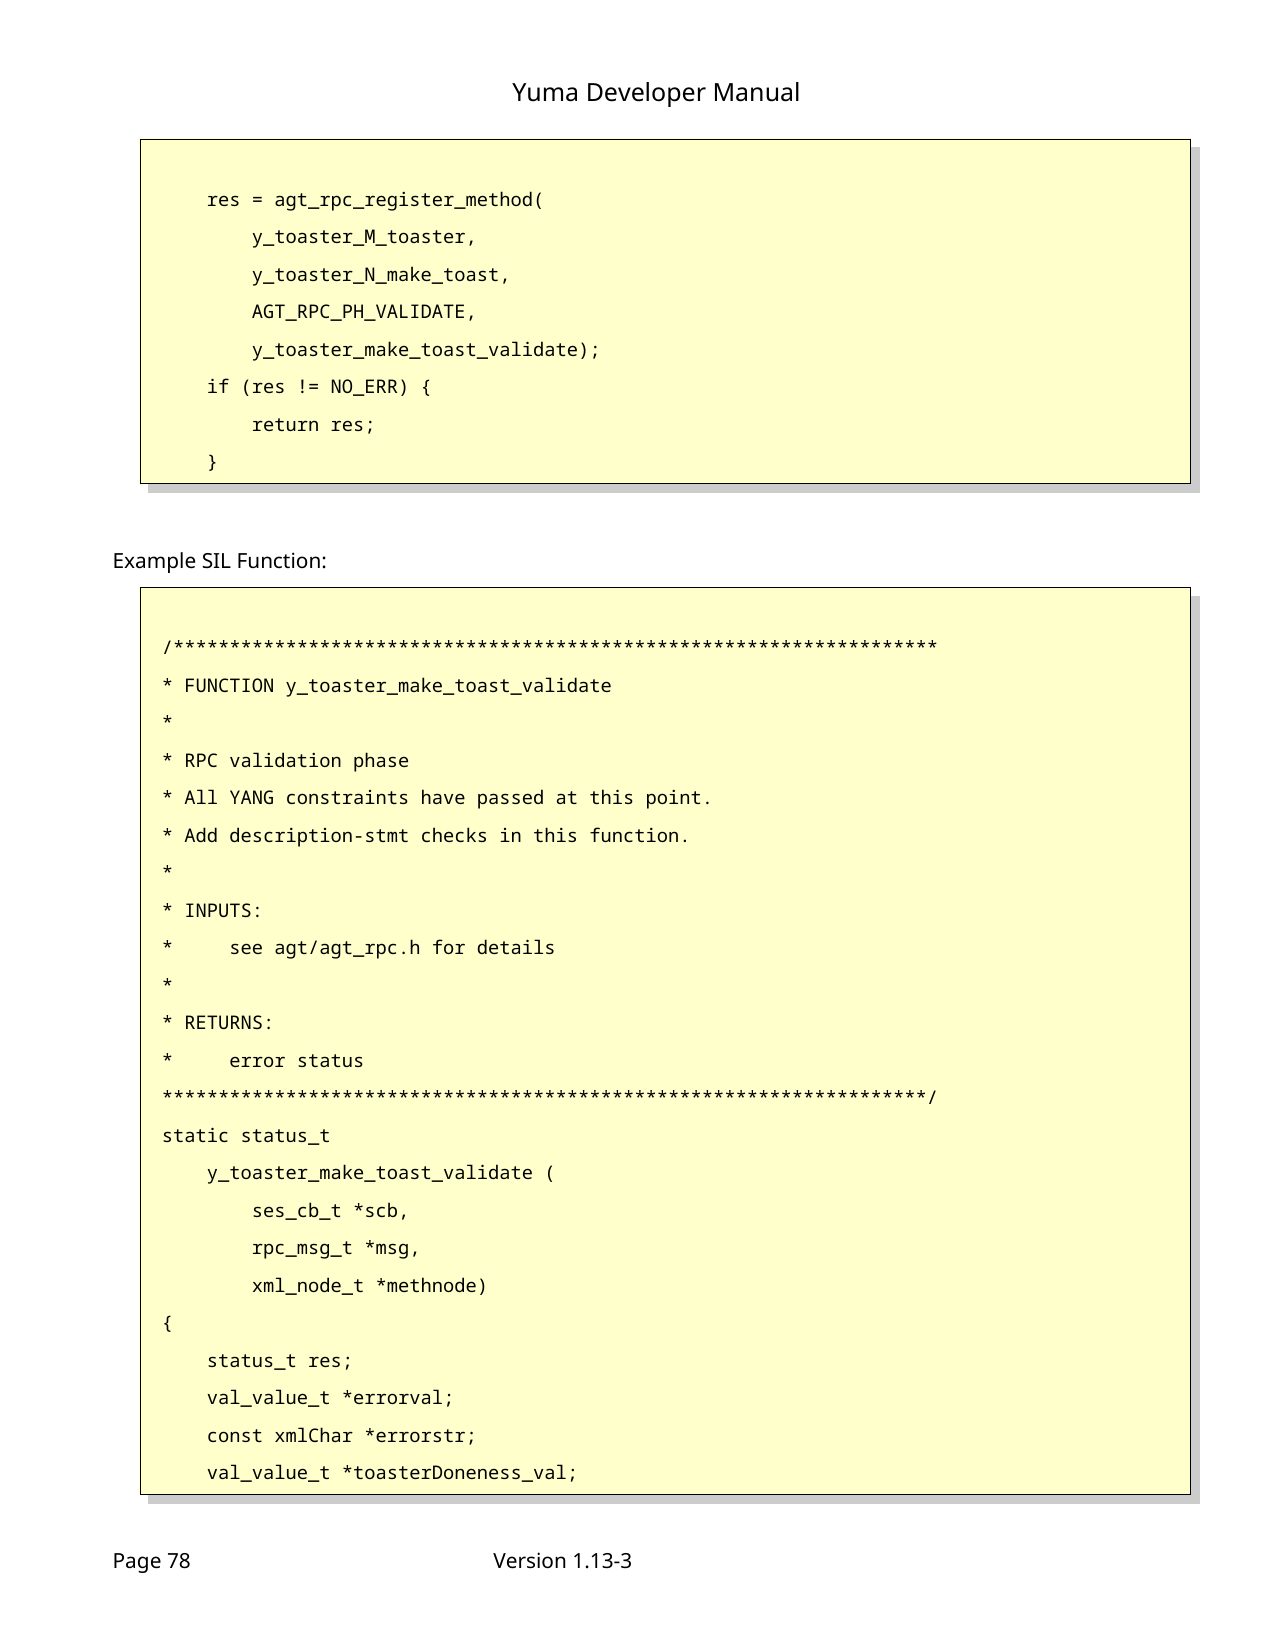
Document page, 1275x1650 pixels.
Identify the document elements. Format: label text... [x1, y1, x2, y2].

text ********************************************************************/ [141, 1074, 1190, 1110]
text } [141, 438, 1190, 483]
text AGT_RPC_PH_VALIDATE, [141, 288, 1190, 324]
text * see agt/agt_rpc.h for details [141, 924, 1190, 960]
text const xmlChar *errorstr; [141, 1412, 1190, 1447]
text val_value_t *toasterDoneness_val; [141, 1449, 1190, 1494]
text status_t res; [141, 1337, 1190, 1372]
text y_toaster_make_toast_validate); [141, 326, 1190, 362]
text * error status [141, 1037, 1190, 1072]
text * FUNCTION y_toaster_make_toast_validate [141, 662, 1190, 697]
text * All YANG constraints have passed at this point. [141, 774, 1190, 810]
text * [141, 849, 1190, 885]
text static status_t [141, 1112, 1190, 1147]
text val_value_t *errorval; [141, 1374, 1190, 1410]
text * RPC validation phase [141, 737, 1190, 772]
text { [141, 1299, 1190, 1335]
text if (res != NO_ERR) { [141, 363, 1190, 399]
text ses_cb_t *scb, [141, 1187, 1190, 1222]
text return res; [141, 401, 1190, 437]
text * INPUTS: [141, 887, 1190, 922]
text xml_node_t *methnode) [141, 1262, 1190, 1297]
text * [141, 699, 1190, 735]
text Example SIL Function: [112, 546, 1200, 574]
text * [141, 962, 1190, 997]
text res = agt_rpc_register_method( [141, 176, 1190, 212]
text /******************************************************************** [141, 624, 1190, 660]
text * Add description-stmt checks in this function. [141, 812, 1190, 847]
text y_toaster_make_toast_validate ( [141, 1149, 1190, 1185]
text * RETURNS: [141, 999, 1190, 1035]
text y_toaster_M_toaster, [141, 213, 1190, 249]
text rpc_msg_t *msg, [141, 1224, 1190, 1260]
text y_toaster_N_make_toast, [141, 251, 1190, 287]
